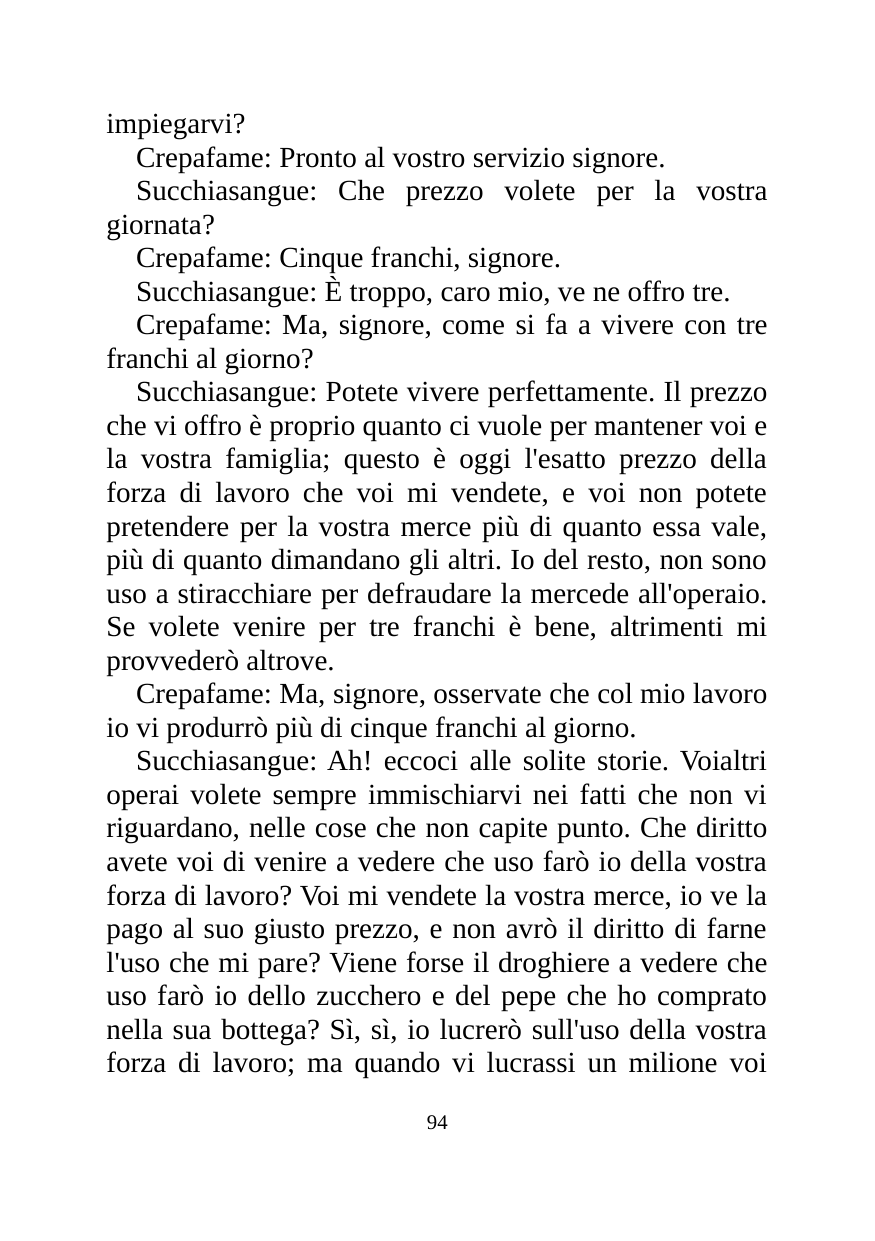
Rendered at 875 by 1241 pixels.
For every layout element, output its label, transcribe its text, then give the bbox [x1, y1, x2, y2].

text Crepafame: Ma, signore, osservate che col mio lavoro io vi produrrò più di cinque franchi al giorno. [106, 676, 768, 743]
text Crepafame: Ma, signore, come si fa a vivere con tre franchi al giorno? [106, 307, 768, 374]
text Crepafame: Cinque franchi, signore. [106, 240, 768, 274]
text Succhiasangue: Che prezzo volete per la vostra giornata? [106, 173, 768, 240]
text Succhiasangue: Potete vivere perfettamente. Il prezzo che vi offro è proprio quanto ci vuole per mantener voi e la vostra famiglia; questo è oggi l'esatto prezzo della forza di lavoro che voi mi vendete, e voi non potete pretendere per la vostra merce più di quanto essa vale, più di quanto dimandano gli altri. Io del resto, non sono uso a stiracchiare per defraudare la mercede all'operaio. Se volete venire per tre franchi è bene, altrimenti mi provvederò altrove. [106, 374, 768, 676]
text impiegarvi? [106, 106, 768, 140]
text Succhiasangue: È troppo, caro mio, ve ne offro tre. [106, 274, 768, 307]
text Crepafame: Pronto al vostro servizio signore. [106, 140, 768, 173]
text Succhiasangue: Ah! eccoci alle solite storie. Voialtri operai volete sempre immischiarvi nei fatti che non vi riguardano, nelle cose che non capite punto. Che diritto avete voi di venire a vedere che uso farò io della vostra forza di lavoro? Voi mi vendete la vostra merce, io ve la pago al suo giusto prezzo, e non avrò il diritto di farne l'uso che mi pare? Viene forse il droghiere a vedere che uso farò io dello zucchero e del pepe che ho comprato nella sua bottega? Sì, sì, io lucrerò sull'uso della vostra forza di lavoro; ma quando vi lucrassi un milione voi [106, 743, 768, 1079]
